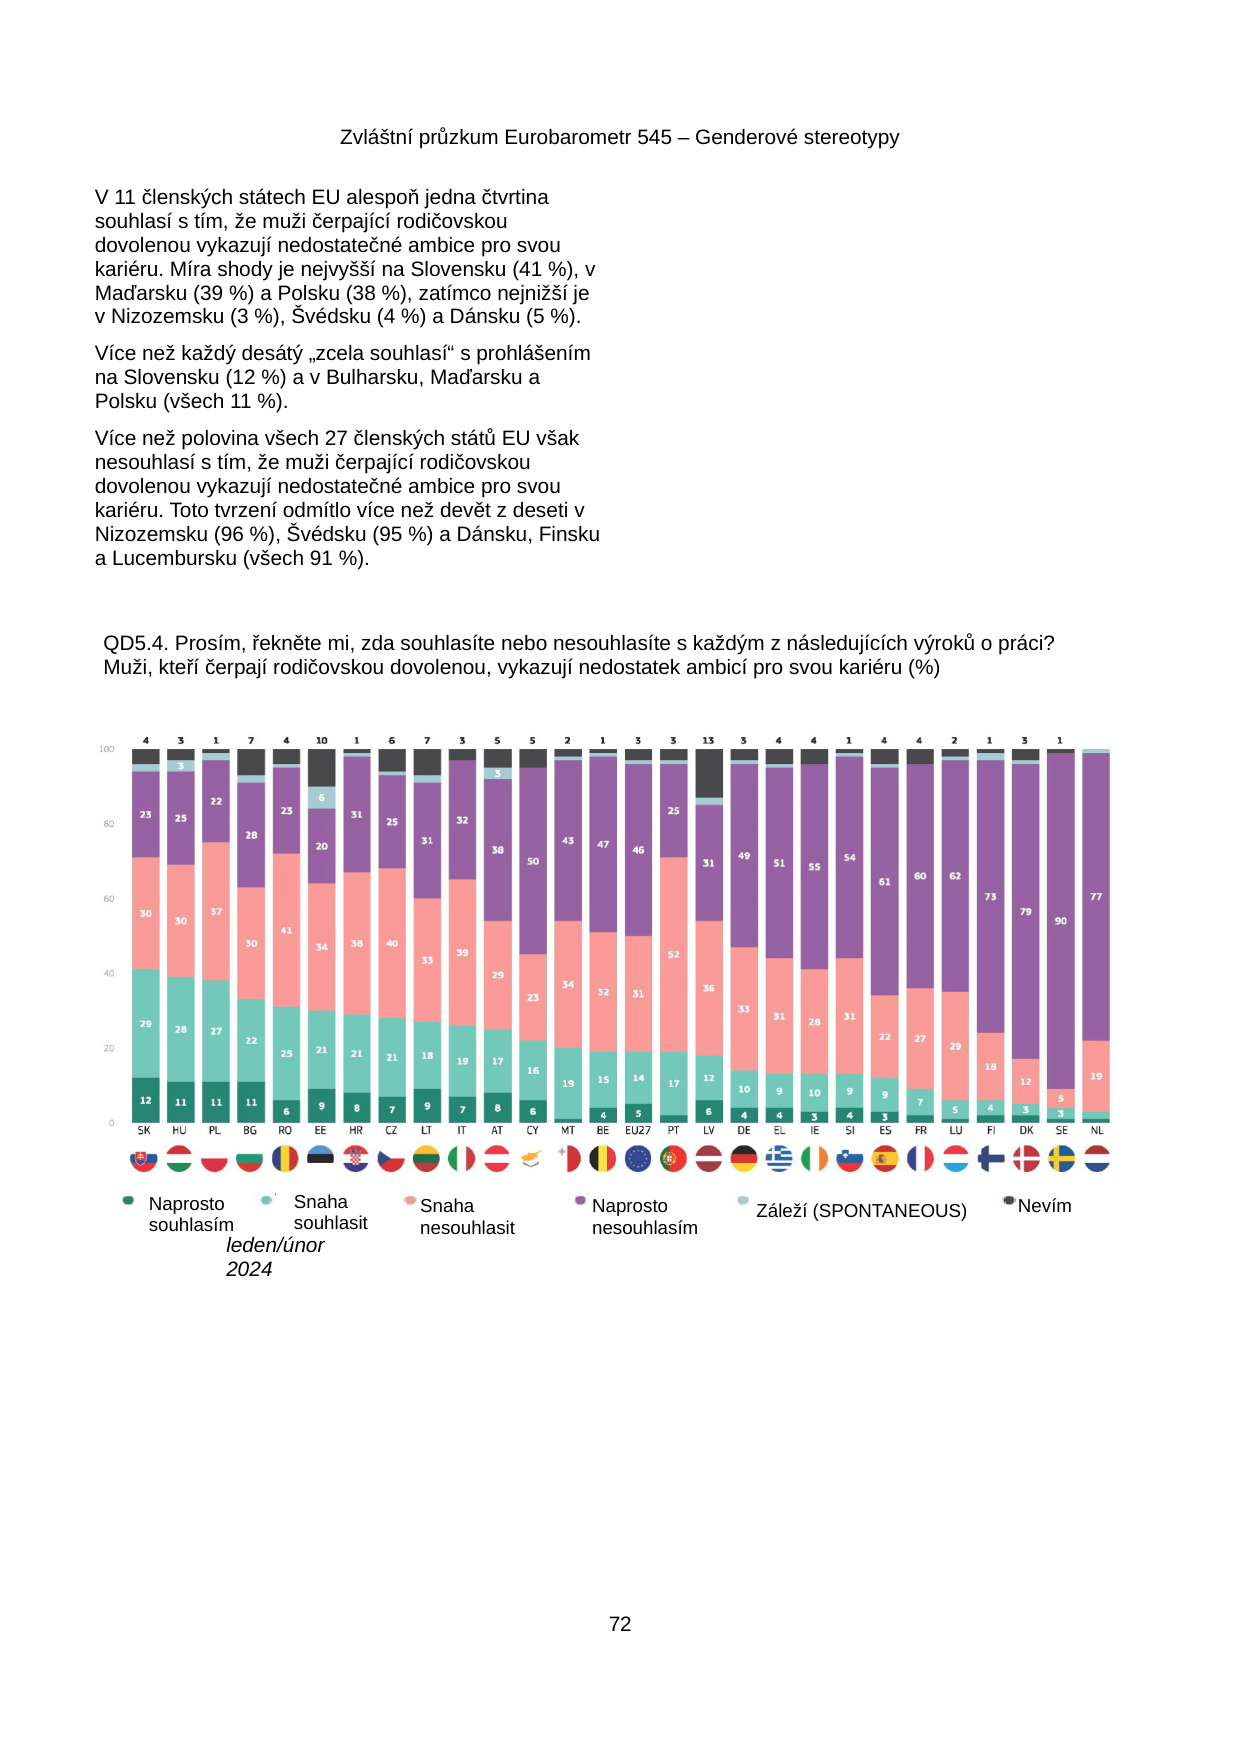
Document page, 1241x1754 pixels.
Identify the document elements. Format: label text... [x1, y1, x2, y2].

picture [861, 1207, 866, 1215]
picture [897, 1207, 902, 1215]
picture [846, 1205, 855, 1215]
text V 11 členských státech EU alespoň jedna čtvrtina souhlasí s tím, že muži čerpající rodičovskou dovolenou vykazují nedostatečné ambice pro svou kariéru. Míra shody je nejvyšší na Slovensku (41 %), v Maďarsku (39 %) a Polsku (38 %), zatímco nejnižší je v Nizozemsku (3 %), Švédsku (4 %) a Dánsku (5 %). [94, 184, 605, 328]
picture [923, 1205, 932, 1215]
text Více než každý desátý „zcela souhlasí“ s prohlášením na Slovensku (12 %) a v Bulharsku, Maďarsku a Polsku (všech 11 %). [94, 341, 605, 413]
text Více než polovina všech 27 členských států EU však nesouhlasí s tím, že muži čerpající rodičovskou dovolenou vykazují nedostatečné ambice pro svou kariéru. Toto tvrzení odmítlo více než devět z deseti v Nizozemsku (96 %), Švédsku (95 %) a Dánsku, Finsku a Lucembursku (všech 91 %). [94, 426, 605, 570]
picture [116, 1178, 1016, 1215]
picture [89, 731, 1115, 1175]
